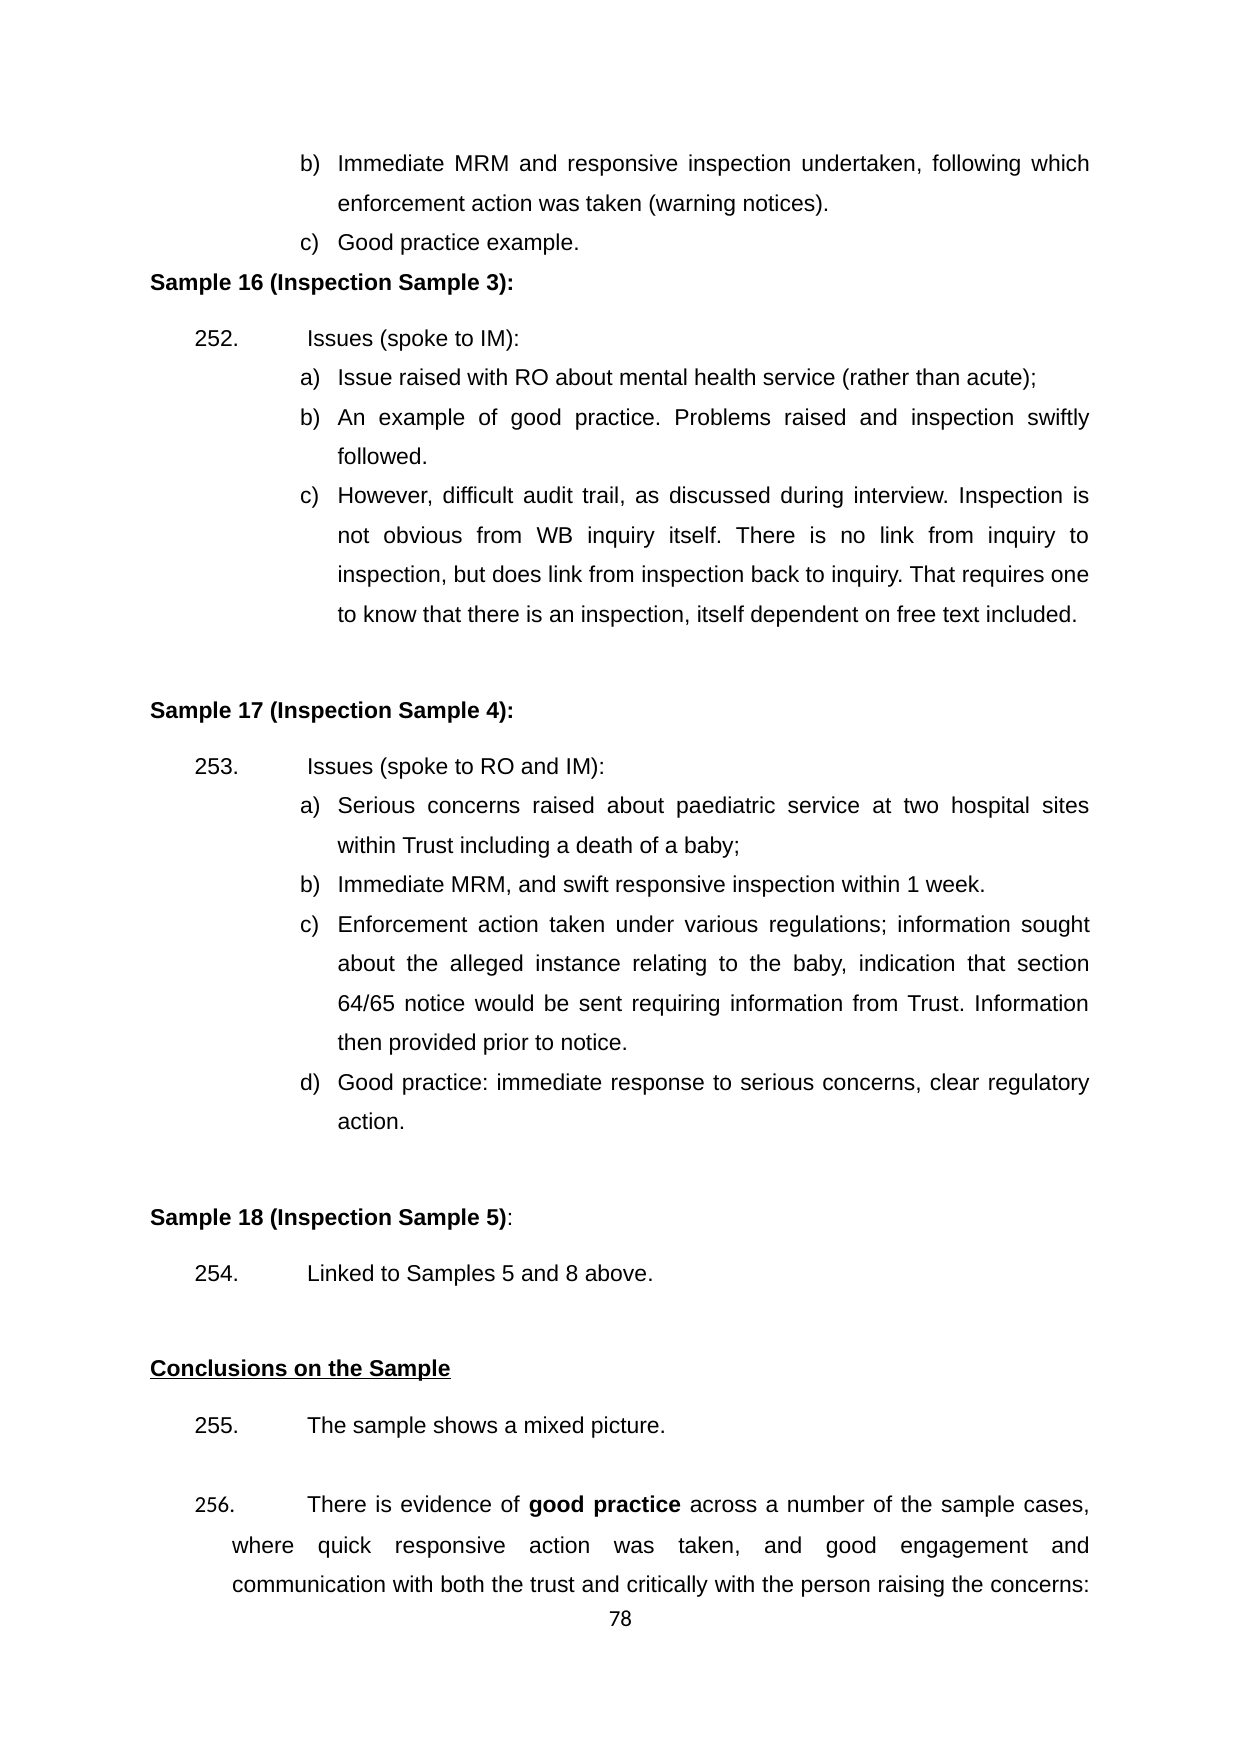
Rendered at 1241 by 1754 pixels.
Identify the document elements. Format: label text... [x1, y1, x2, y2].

text Sample 17 (Inspection Sample 4): [150, 697, 1090, 723]
text Sample 16 (Inspection Sample 3): [150, 268, 1090, 295]
list Issue raised with RO about mental health service (rather than acute); [300, 364, 1090, 390]
list Immediate MRM, and swift responsive inspection within 1 week. [300, 871, 1090, 897]
text Sample 18 (Inspection Sample 5): [150, 1204, 1090, 1230]
list However, difficult audit trail, as discussed during interview. Inspection is not obvious from WB inquiry itself. There is no link from inquiry to inspection, but does link from inspection back to inquiry. That requires one to know that there is an inspection, itself dependent on free text included. [300, 482, 1090, 627]
list Linked to Samples 5 and 8 above. [194, 1260, 1090, 1286]
text Conclusions on the Sample [150, 1355, 1090, 1382]
list The sample shows a mixed picture. [194, 1412, 1090, 1438]
list Issues (spoke to IM): [194, 324, 1090, 351]
list Good practice example. [300, 229, 1090, 255]
list Serious concerns raised about paediatric service at two hospital sites within Trust including a death of a baby; [300, 792, 1090, 858]
list Issues (spoke to RO and IM): [194, 753, 1090, 779]
list There is evidence of good practice across a number of the sample cases, where quick responsive action was taken, and good engagement and communication with both the trust and critically with the person raising the concerns: [194, 1491, 1090, 1597]
list An example of good practice. Problems raised and inspection swiftly followed. [300, 403, 1090, 469]
list Good practice: immediate response to serious concerns, clear regulatory action. [300, 1068, 1090, 1134]
list Enforcement action taken under various regulations; information sought about the alleged instance relating to the baby, indication that section 64/65 notice would be sent requiring information from Trust. Information then provided prior to notice. [300, 911, 1090, 1055]
list Immediate MRM and responsive inspection undertaken, following which enforcement action was taken (warning notices). [300, 150, 1090, 216]
